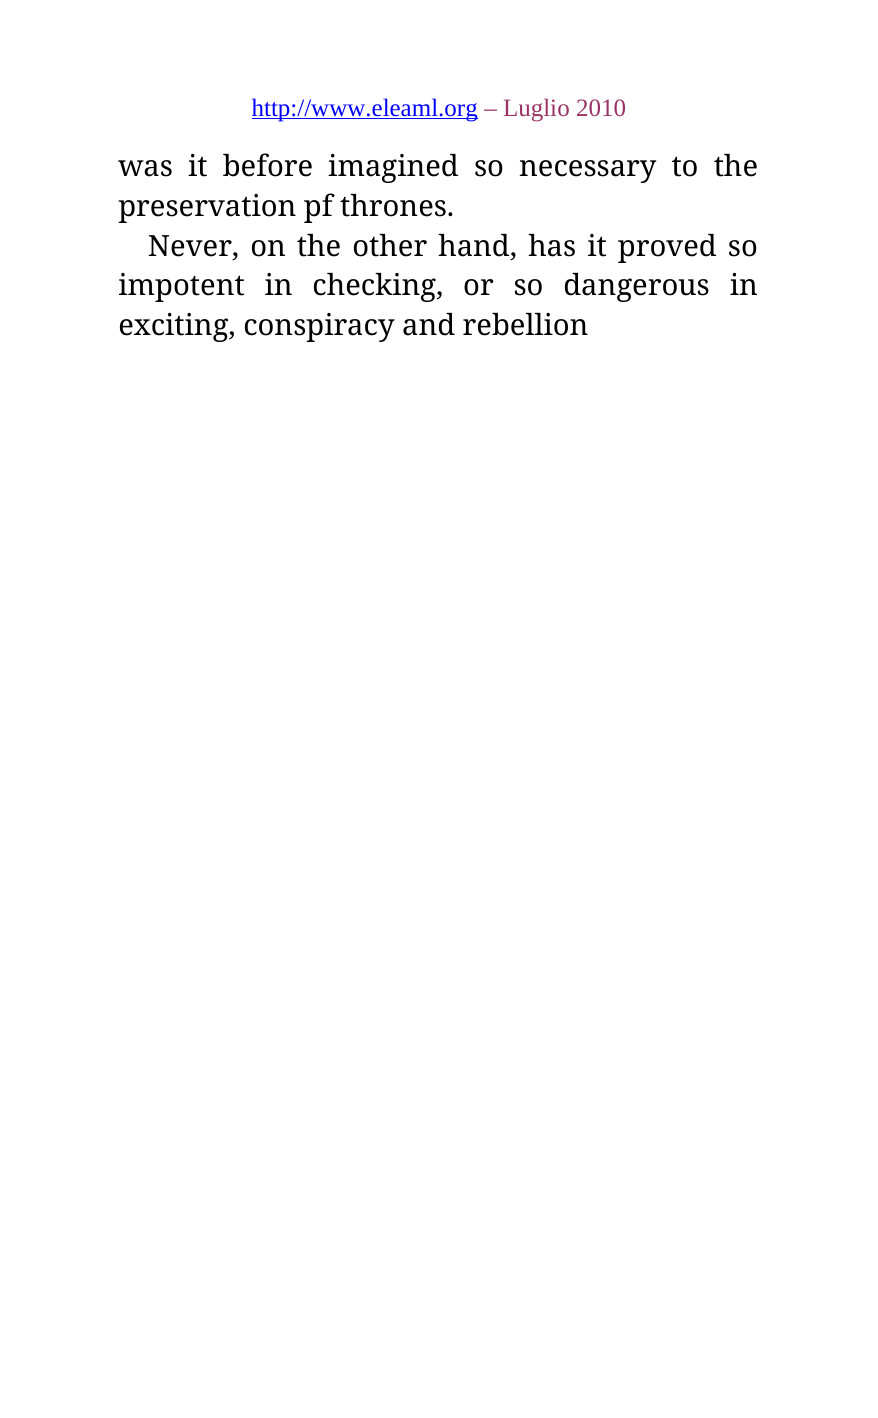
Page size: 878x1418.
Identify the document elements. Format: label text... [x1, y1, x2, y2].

text Never, on the other hand, has it proved so impotent in checking, or so dangerous in exciting, conspiracy and rebellion [118, 225, 759, 344]
text was it before imagined so necessary to the preservation pf thrones. [118, 146, 759, 225]
